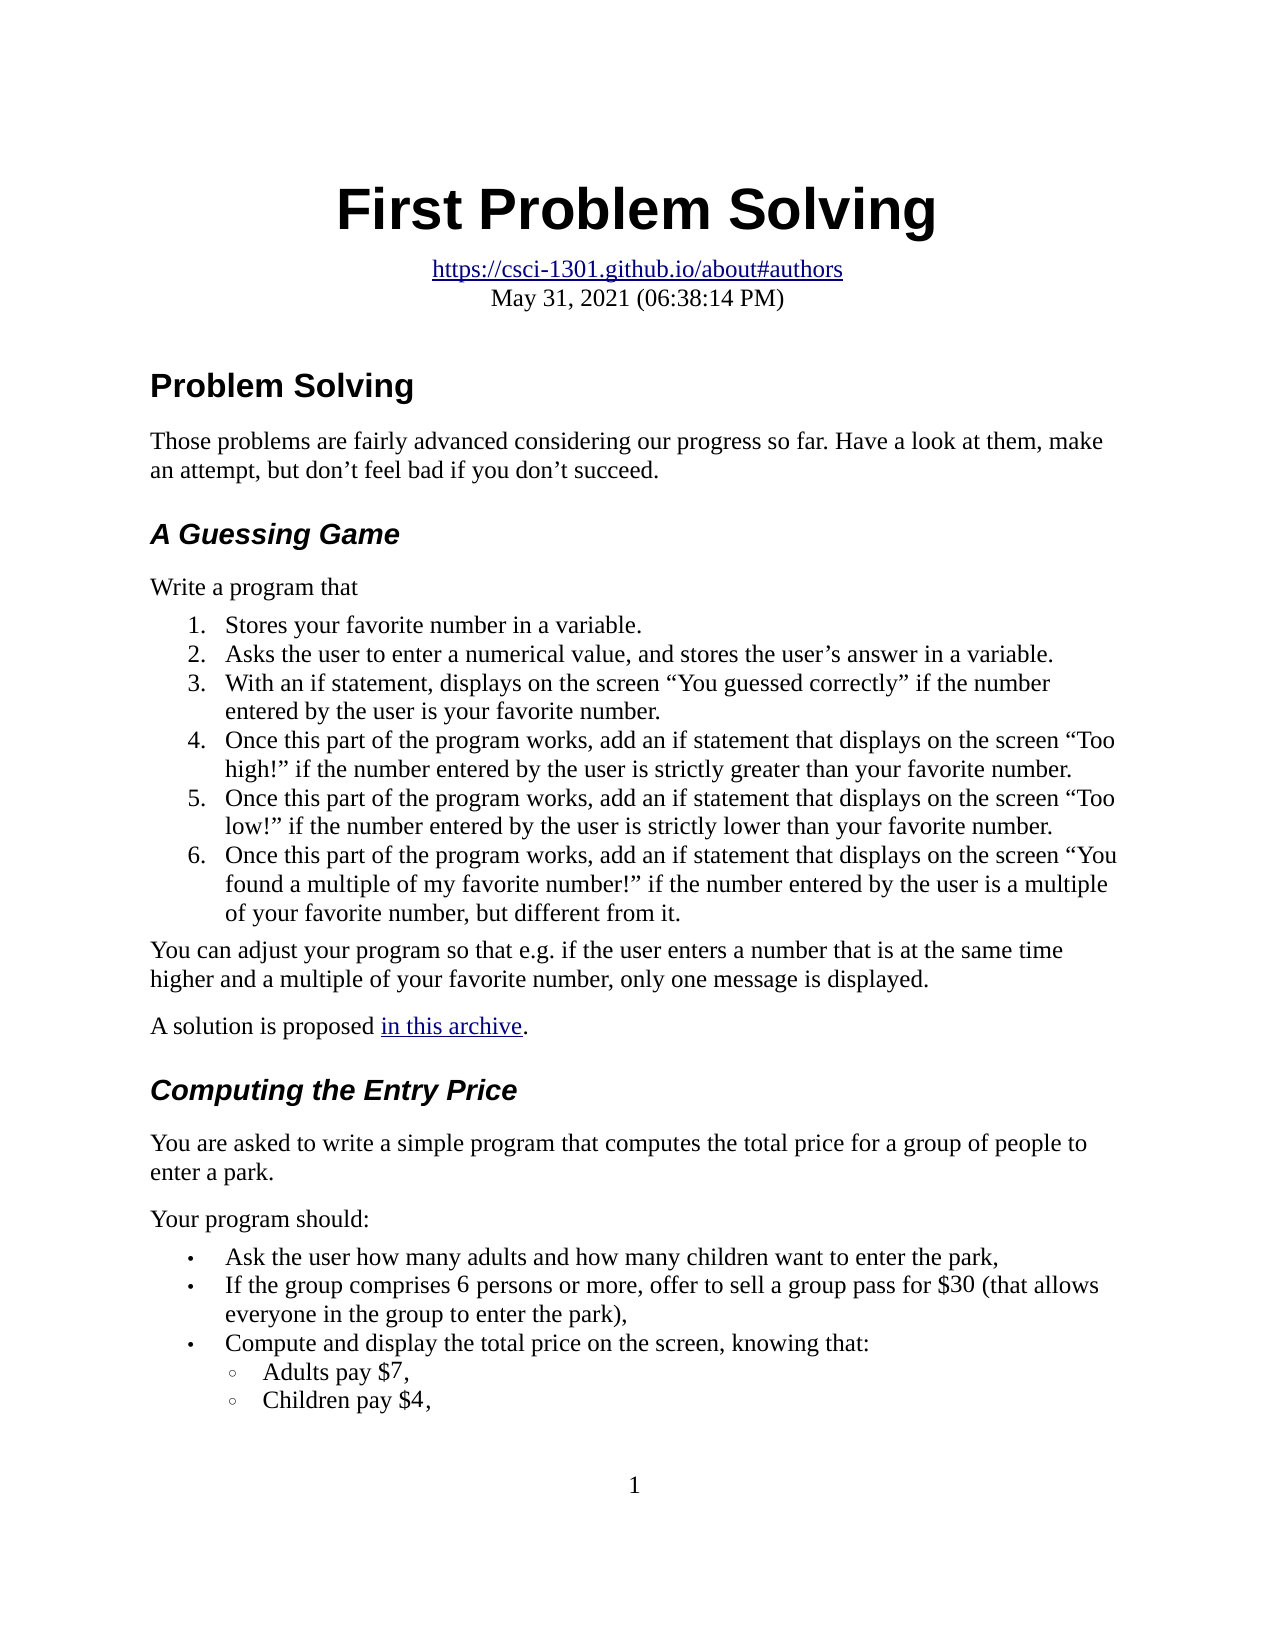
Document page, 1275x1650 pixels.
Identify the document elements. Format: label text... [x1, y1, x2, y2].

list If the group comprises persons or more, offer to sell a group pass for $ (that allows everyone in the group to enter the park), [187, 1270, 1125, 1328]
list Once this part of the program works, add an if statement that displays on the screen “Too low!” if the number entered by the user is strictly lower than your favorite number. [187, 783, 1125, 840]
list Asks the user to enter a numerical value, and stores the user’s answer in a variable. [187, 639, 1125, 668]
subtitle Computing the Entry Price [150, 1073, 1125, 1107]
text A solution is proposed in this archive. [150, 1011, 1125, 1039]
list Stores your favorite number in a variable. [187, 610, 1125, 639]
list Children pay $, [225, 1385, 1125, 1414]
text Those problems are fairly advanced considering our progress so far. Have a look at them, make an attempt, but don’t feel bad if you don’t succeed. [150, 426, 1125, 483]
text Write a program that [150, 572, 1125, 601]
list Once this part of the program works, add an if statement that displays on the screen “You found a multiple of my favorite number!” if the number entered by the user is a multiple of your favorite number, but different from it. [187, 840, 1125, 926]
text https://csci-1301.github.io/about#authors [150, 254, 1125, 283]
text Your program should: [150, 1204, 1125, 1233]
text You can adjust your program so that e.g. if the user enters a number that is at the same time higher and a multiple of your favorite number, only one message is displayed. [150, 935, 1125, 993]
list With an if statement, displays on the screen “You guessed correctly” if the number entered by the user is your favorite number. [187, 668, 1125, 725]
list Ask the user how many adults and how many children want to enter the park, [187, 1242, 1125, 1270]
title First Problem Solving [150, 175, 1125, 242]
subtitle Problem Solving [150, 366, 1125, 404]
text You are asked to write a simple program that computes the total price for a group of people to enter a park. [150, 1128, 1125, 1186]
list Once this part of the program works, add an if statement that displays on the screen “Too high!” if the number entered by the user is strictly greater than your favorite number. [187, 725, 1125, 783]
text May 31, 2021 (06:38:14 PM) [150, 283, 1125, 312]
subtitle A Guessing Game [150, 517, 1125, 551]
list Adults pay $, [225, 1357, 1125, 1385]
list Compute and display the total price on the screen, knowing that: [187, 1328, 1125, 1357]
